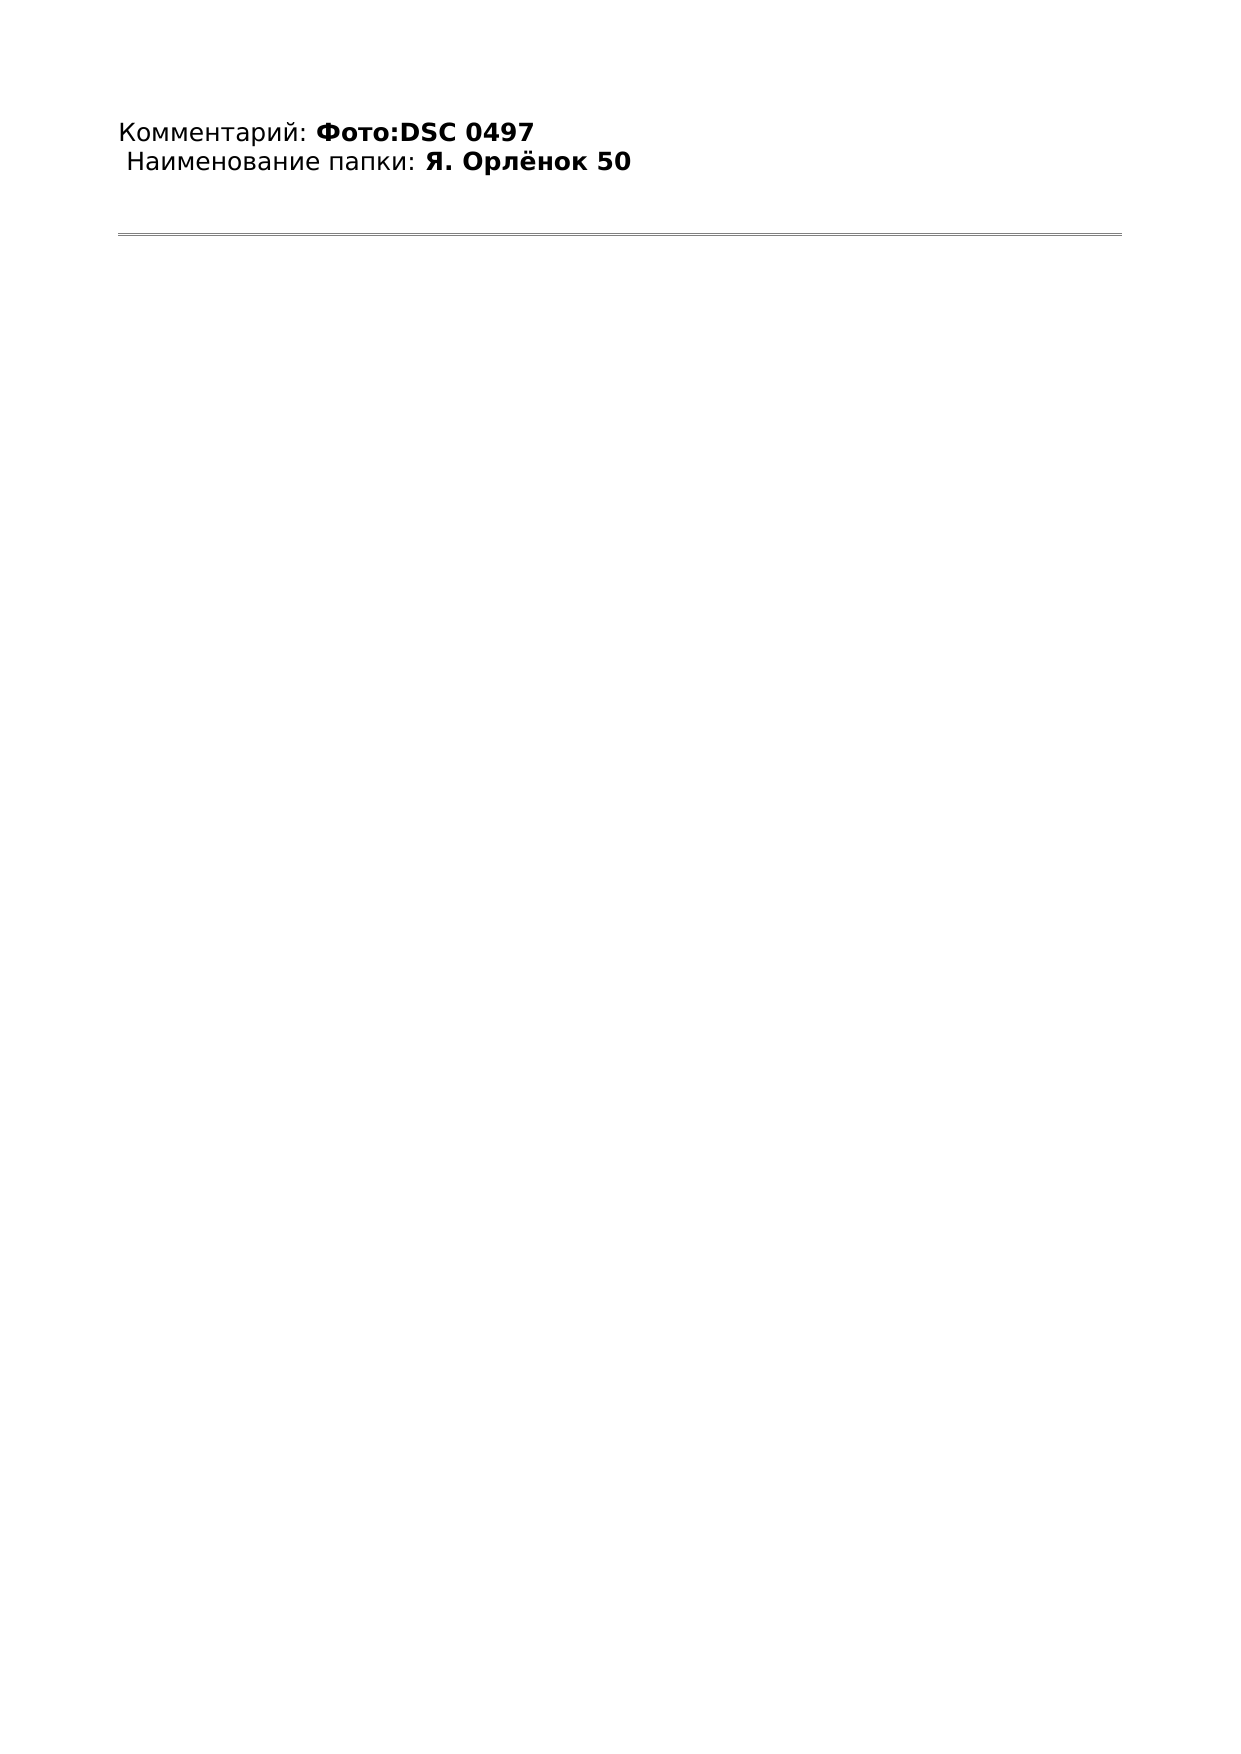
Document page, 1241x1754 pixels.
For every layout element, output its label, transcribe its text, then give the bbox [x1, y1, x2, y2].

text Комментарий: Фото:DSC 0497 Наименование папки: Я. Орлёнок 50 [118, 118, 1122, 206]
